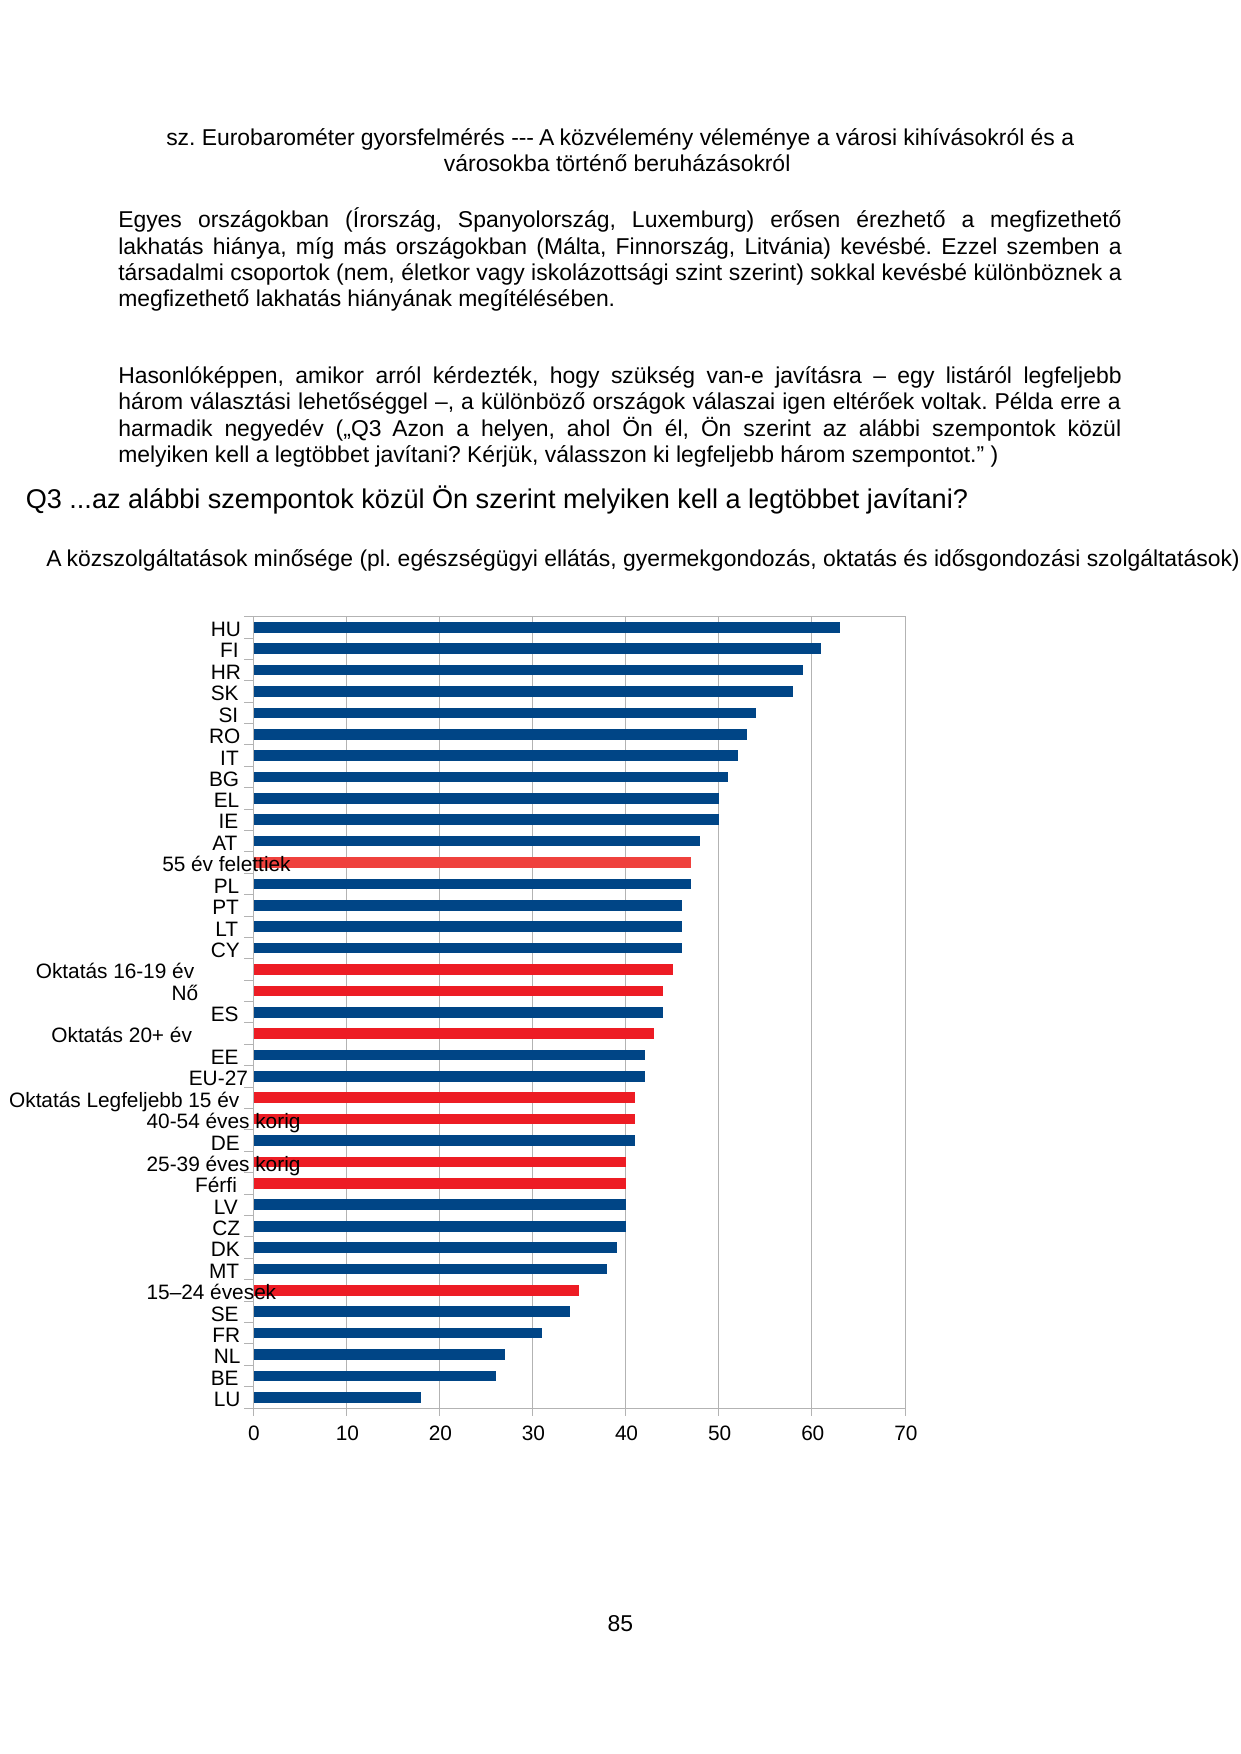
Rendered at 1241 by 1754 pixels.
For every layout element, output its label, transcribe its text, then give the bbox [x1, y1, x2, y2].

text Hasonlóképpen, amikor arról kérdezték, hogy szükség van-e javításra – egy listáról legfeljebb három választási lehetőséggel –, a különböző országok válaszai igen eltérőek voltak. Példa erre a harmadik negyedév („Q3 Azon a helyen, ahol Ön él, Ön szerint az alábbi szempontok közül melyiken kell a legtöbbet javítani? Kérjük, válasszon ki legfeljebb három szempontot.” ) [118, 362, 1122, 467]
text Egyes országokban (Írország, Spanyolország, Luxemburg) erősen érezhető a megfizethető lakhatás hiánya, míg más országokban (Málta, Finnország, Litvánia) kevésbé. Ezzel szemben a társadalmi csoportok (nem, életkor vagy iskolázottsági szint szerint) sokkal kevésbé különböznek a megfizethető lakhatás hiányának megítélésében. [118, 206, 1122, 312]
